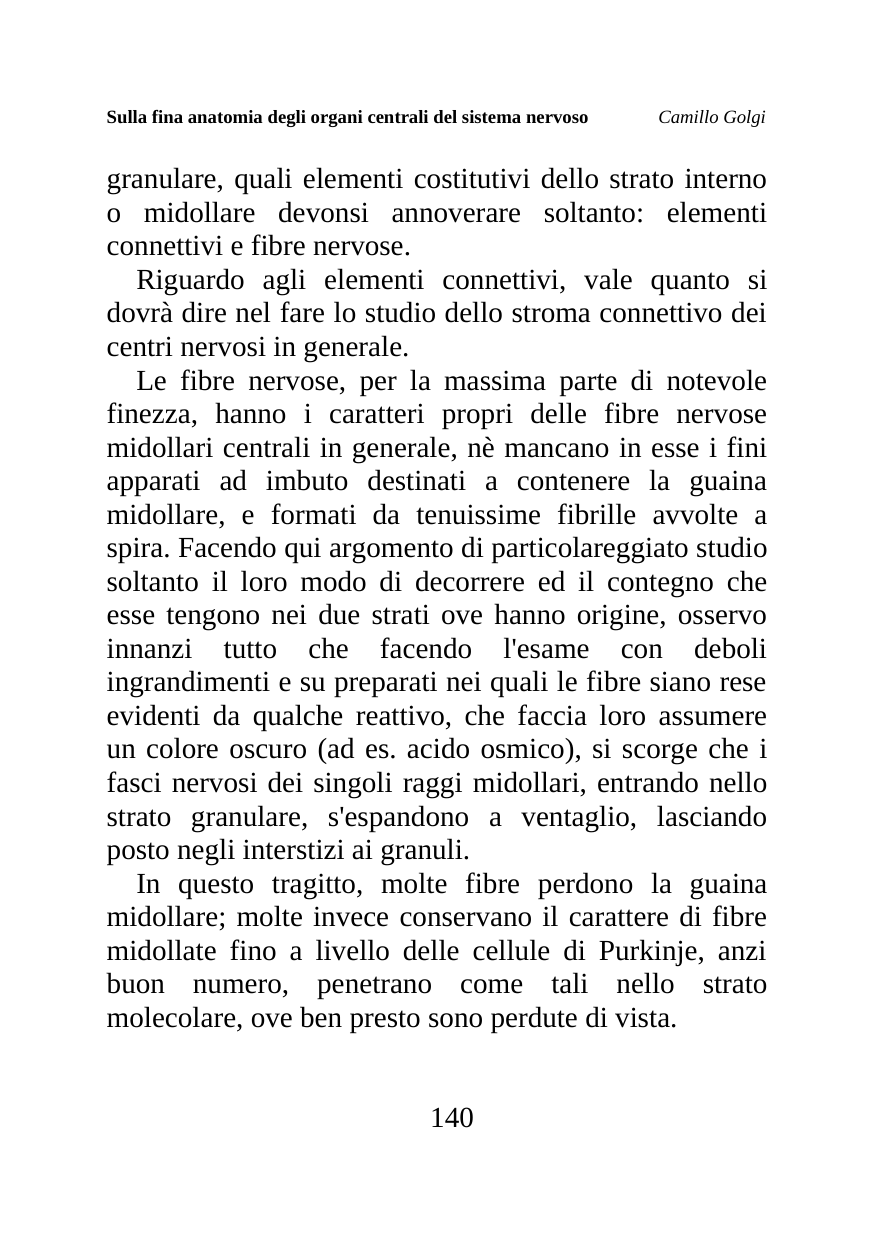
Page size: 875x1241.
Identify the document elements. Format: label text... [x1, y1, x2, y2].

text Le fibre nervose, per la massima parte di notevole finezza, hanno i caratteri propri delle fibre nervose midollari centrali in generale, nè mancano in esse i fini apparati ad imbuto destinati a contenere la guaina midollare, e formati da tenuissime fibrille avvolte a spira. Facendo qui argomento di particolareggiato studio soltanto il loro modo di decorrere ed il contegno che esse tengono nei due strati ove hanno origine, osservo innanzi tutto che facendo l'esame con deboli ingrandimenti e su preparati nei quali le fibre siano rese evidenti da qualche reattivo, che faccia loro assumere un colore oscuro (ad es. acido osmico), si scorge che i fasci nervosi dei singoli raggi midollari, entrando nello strato granulare, s'espandono a ventaglio, lasciando posto negli interstizi ai granuli. [106, 363, 768, 866]
text Riguardo agli elementi connettivi, vale quanto si dovrà dire nel fare lo studio dello stroma connettivo dei centri nervosi in generale. [106, 262, 768, 363]
text In questo tragitto, molte fibre perdono la guaina midollare; molte invece conservano il carattere di fibre midollate fino a livello delle cellule di Purkinje, anzi buon numero, penetrano come tali nello strato molecolare, ove ben presto sono perdute di vista. [106, 866, 768, 1033]
text granulare, quali elementi costitutivi dello strato interno o midollare devonsi annoverare soltanto: elementi connettivi e fibre nervose. [106, 161, 768, 262]
